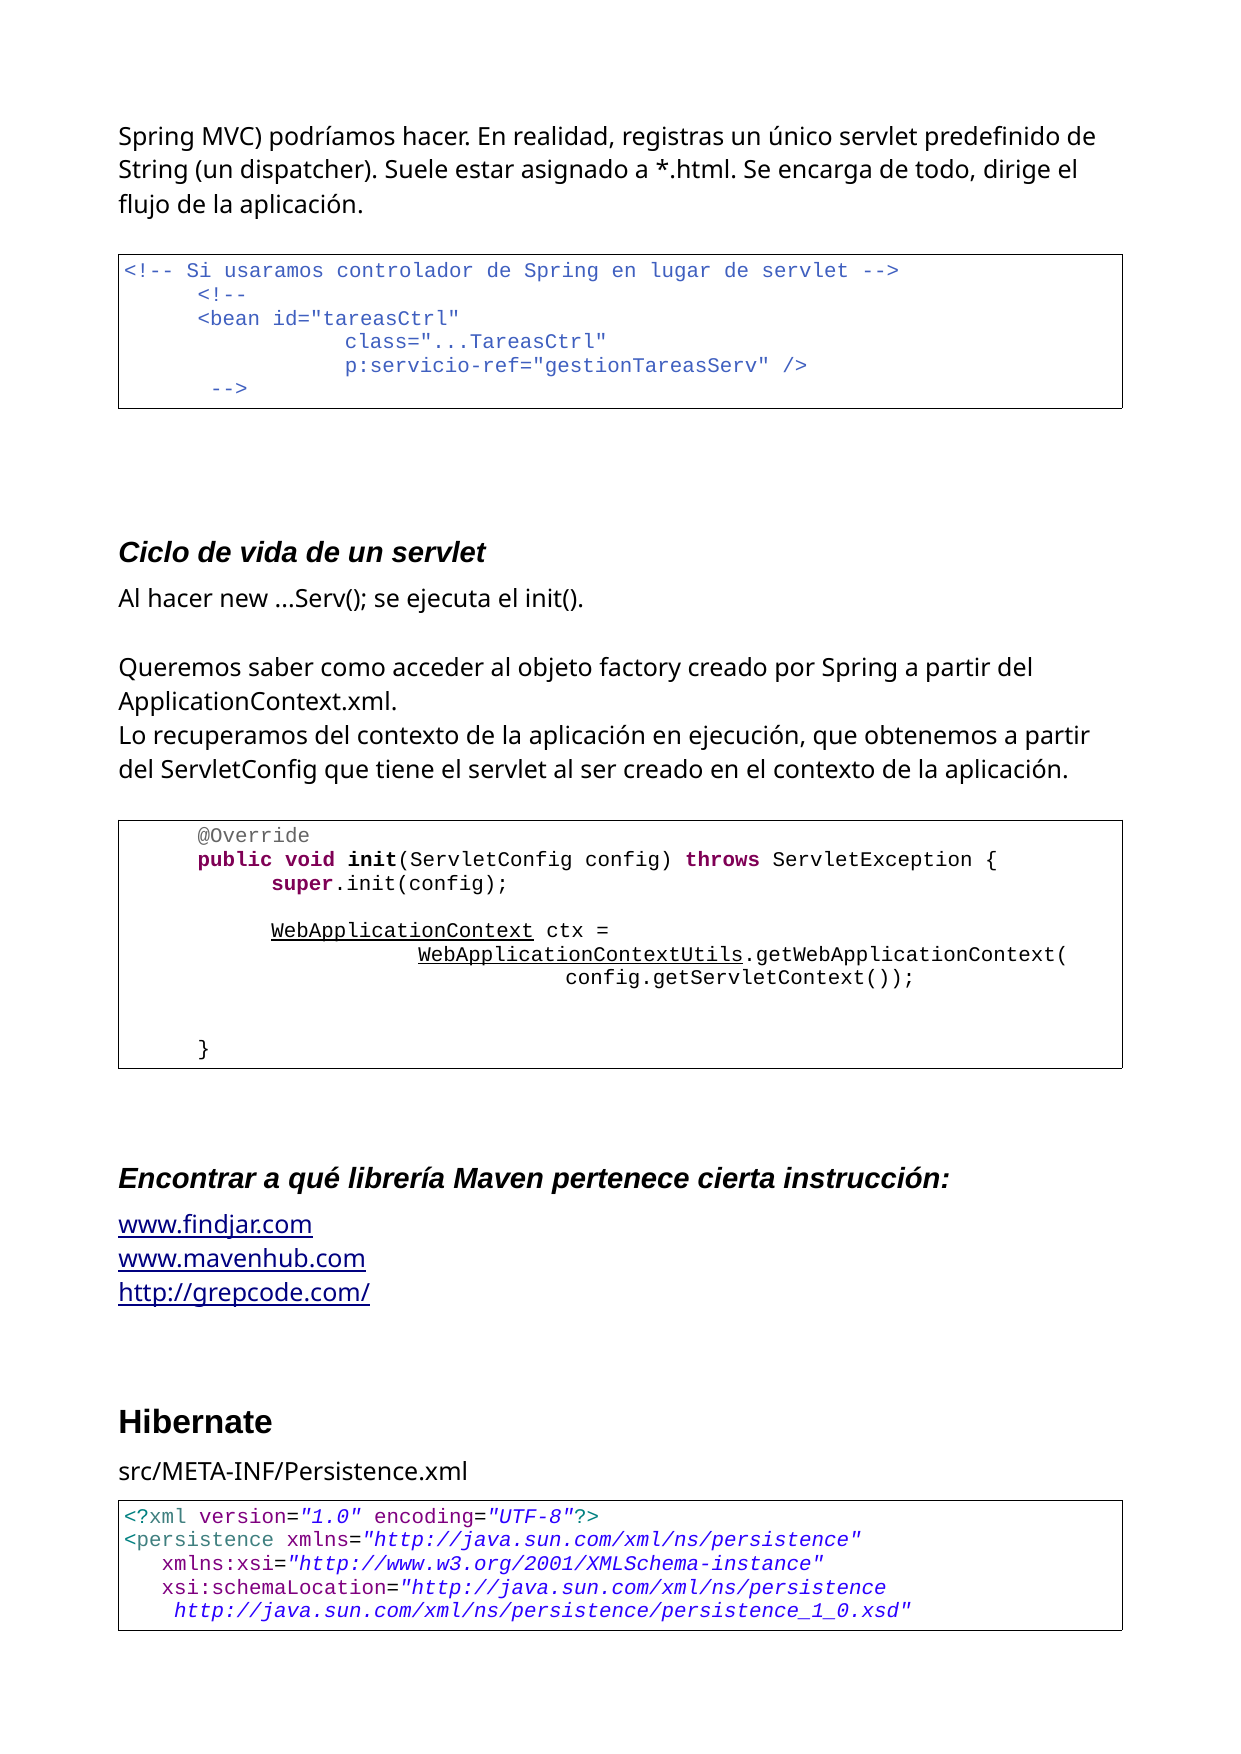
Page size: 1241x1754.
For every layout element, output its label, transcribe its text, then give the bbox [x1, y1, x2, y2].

table_header <!-- Si usaramos controlador de Spring en lugar de servlet --> <!-- <bean id="tareasCtrl" class="...TareasCtrl" p:servicio-ref="gestionTareasServ" /> --> [119, 255, 1122, 408]
text http://grepcode.com/ [118, 1275, 1122, 1309]
text Al hacer new ...Serv(); se ejecuta el init(). [118, 581, 1122, 615]
subtitle Encontrar a qué librería Maven pertenece cierta instrucción: [118, 1161, 1122, 1194]
text Spring MVC) podríamos hacer. En realidad, registras un único servlet predefinido de String (un dispatcher). Suele estar asignado a *.html. Se encarga de todo, dirige el flujo de la aplicación. [118, 118, 1122, 220]
text src/META-INF/Persistence.xml [118, 1453, 1122, 1487]
table_header @Override public void init(ServletConfig config) throws ServletException { super.init(config); WebApplicationContext ctx = WebApplicationContextUtils.getWebApplicationContext( config.getServletContext()); } [119, 821, 1122, 1068]
table_header <?xml version="1.0" encoding="UTF-8"?> <persistence xmlns="http://java.sun.com/xml/ns/persistence" xmlns:xsi="http://www.w3.org/2001/XMLSchema-instance" xsi:schemaLocation="http://java.sun.com/xml/ns/persistence http://java.sun.com/xml/ns/persistence/persistence_1_0.xsd" [119, 1501, 1122, 1630]
subtitle Ciclo de vida de un servlet [118, 535, 1122, 569]
text Queremos saber como acceder al objeto factory creado por Spring a partir del ApplicationContext.xml. [118, 649, 1122, 717]
text www.mavenhub.com [118, 1241, 1122, 1275]
subtitle Hibernate [118, 1402, 1122, 1441]
text www.findjar.com [118, 1207, 1122, 1241]
text Lo recuperamos del contexto de la aplicación en ejecución, que obtenemos a partir del ServletConfig que tiene el servlet al ser creado en el contexto de la aplicación. [118, 717, 1122, 786]
